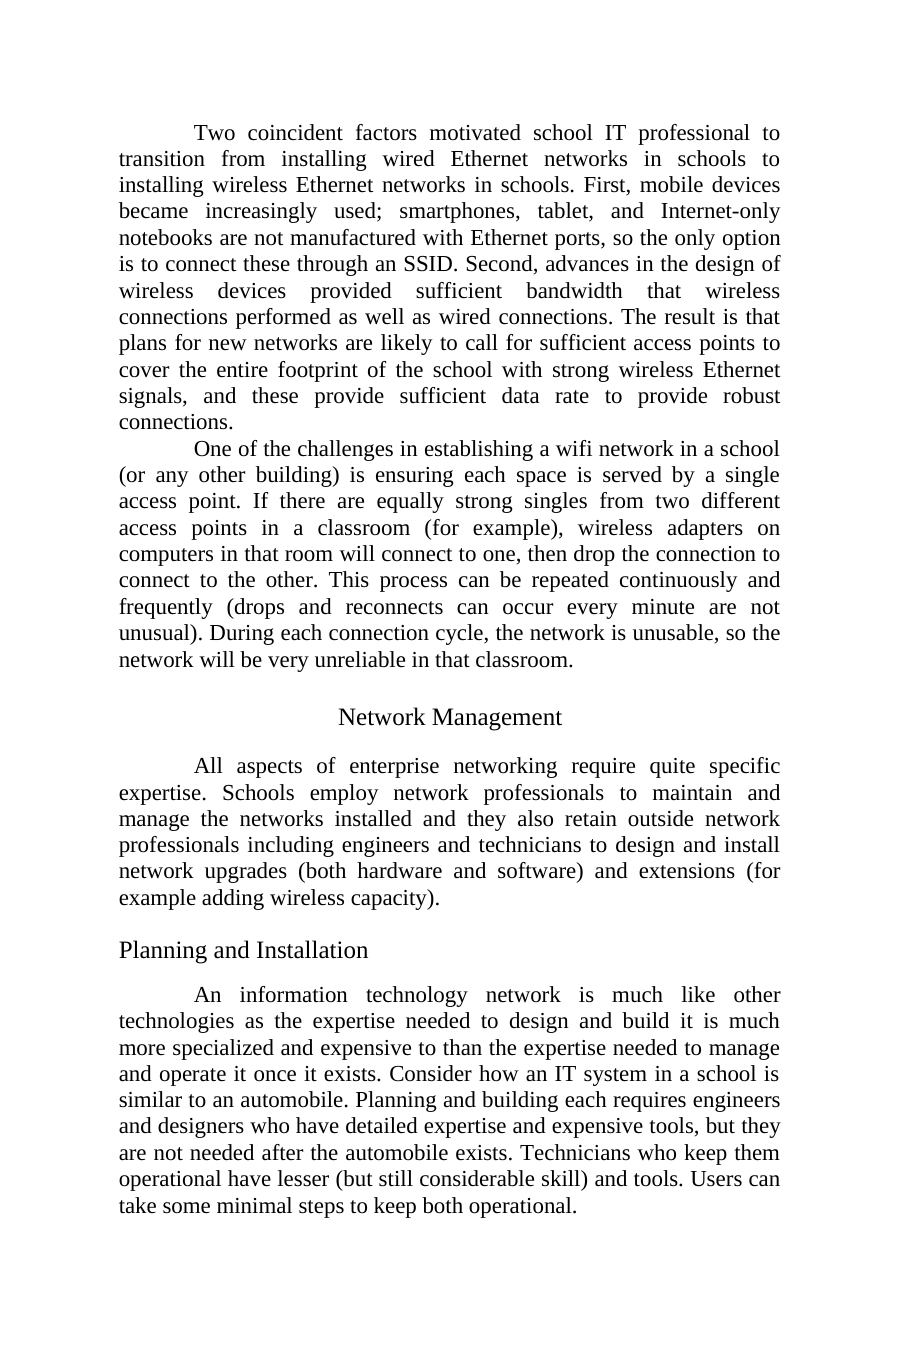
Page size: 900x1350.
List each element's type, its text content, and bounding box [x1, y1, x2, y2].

text Two coincident factors motivated school IT professional to transition from installing wired Ethernet networks in schools to installing wireless Ethernet networks in schools. First, mobile devices became increasingly used; smartphones, tablet, and Internet-only notebooks are not manufactured with Ethernet ports, so the only option is to connect these through an SSID. Second, advances in the design of wireless devices provided sufficient bandwidth that wireless connections performed as well as wired connections. The result is that plans for new networks are likely to call for sufficient access points to cover the entire footprint of the school with strong wireless Ethernet signals, and these provide sufficient data rate to provide robust connections. [118, 118, 781, 435]
subtitle Planning and Installation [118, 935, 781, 964]
text One of the challenges in establishing a wifi network in a school (or any other building) is ensuring each space is served by a single access point. If there are equally strong singles from two different access points in a classroom (for example), wireless adapters on computers in that room will connect to one, then drop the connection to connect to the other. This process can be repeated continuously and frequently (drops and reconnects can occur every minute are not unusual). During each connection cycle, the network is unusable, so the network will be very unreliable in that classroom. [118, 435, 781, 672]
text All aspects of enterprise networking require quite specific expertise. Schools employ network professionals to maintain and manage the networks installed and they also retain outside network professionals including engineers and technicians to design and install network upgrades (both hardware and software) and extensions (for example adding wireless capacity). [118, 752, 781, 910]
text An information technology network is much like other technologies as the expertise needed to design and build it is much more specialized and expensive to than the expertise needed to manage and operate it once it exists. Consider how an IT system in a school is similar to an automobile. Planning and building each requires engineers and designers who have detailed expertise and expensive tools, but they are not needed after the automobile exists. Technicians who keep them operational have lesser (but still considerable skill) and tools. Users can take some minimal steps to keep both operational. [118, 981, 781, 1218]
subtitle Network Management [118, 702, 781, 731]
